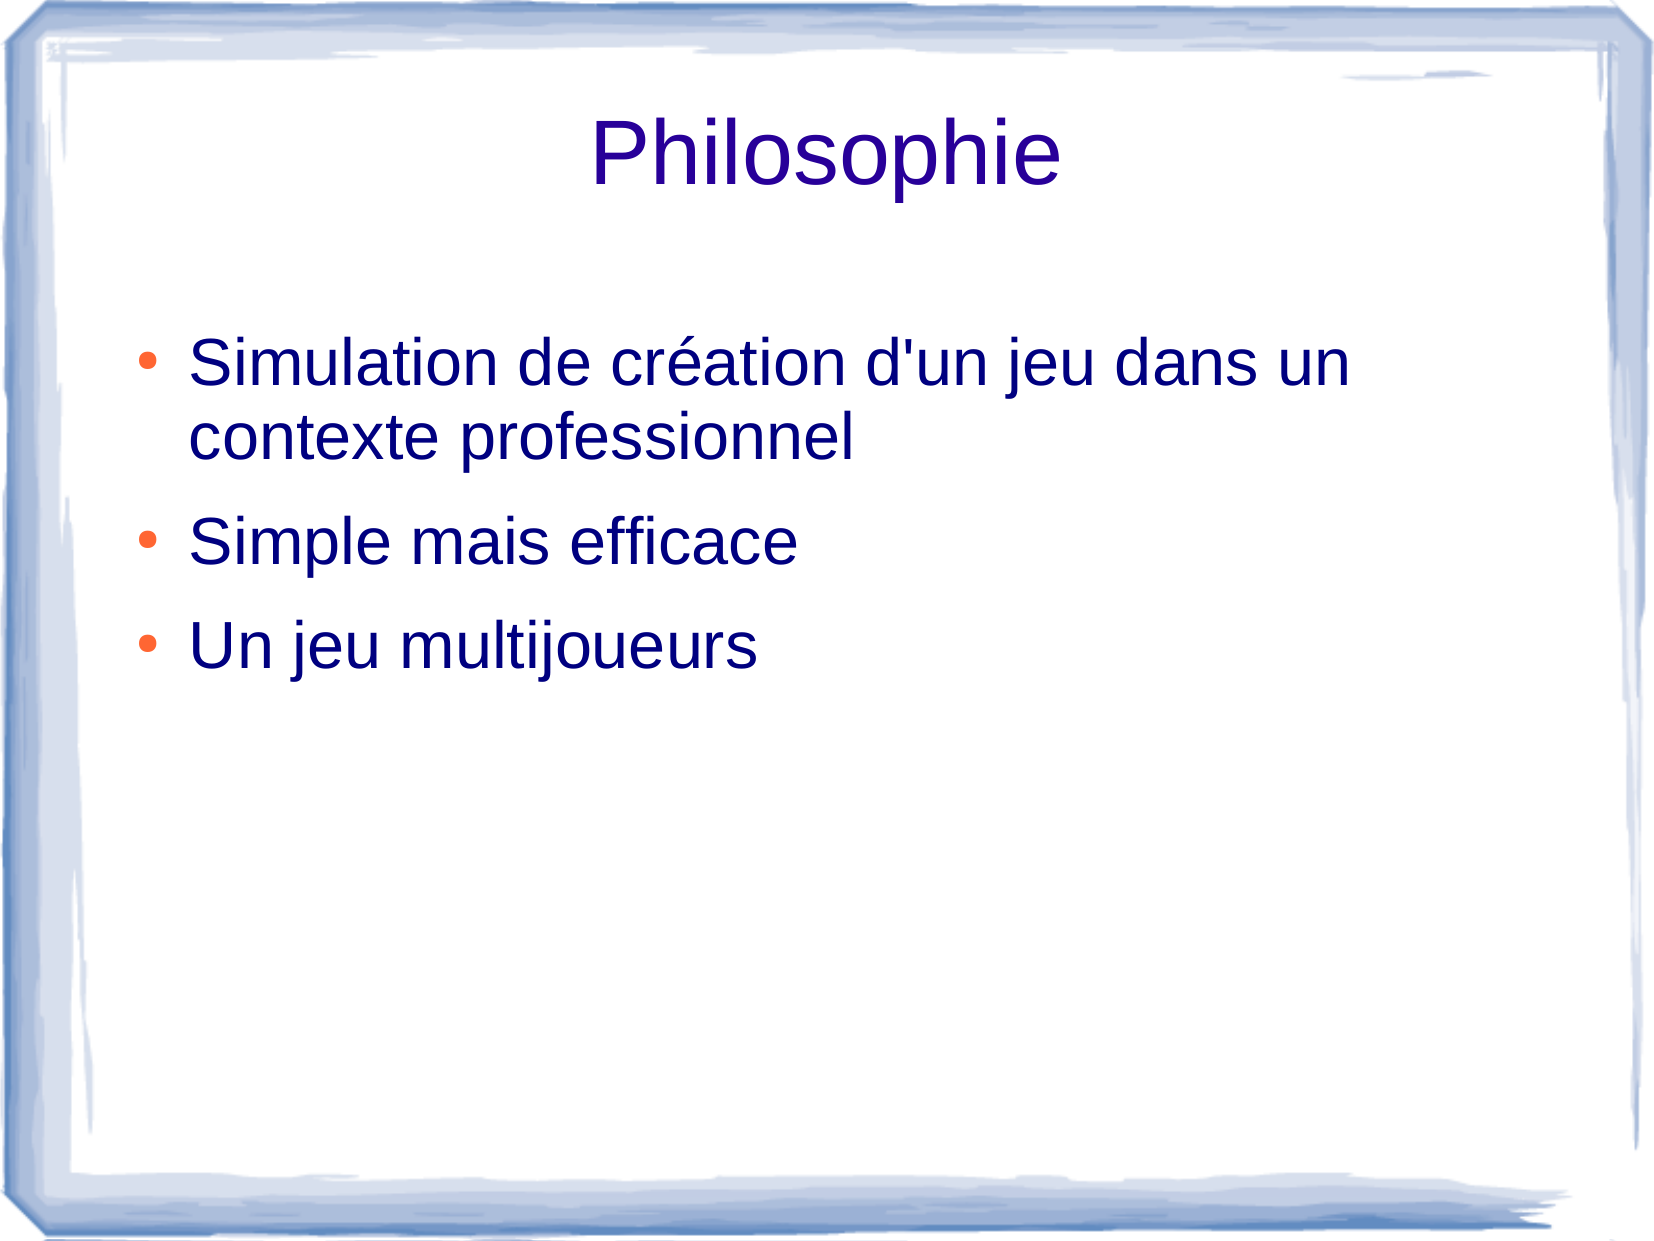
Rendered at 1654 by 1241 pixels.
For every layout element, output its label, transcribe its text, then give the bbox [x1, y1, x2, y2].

picture [0, 0, 1654, 1241]
list Simulation de création d'un jeu dans un contexte professionnel Simple mais efficace Un jeu multijoueurs [118, 324, 1571, 1045]
title Philosophie [82, 49, 1571, 257]
